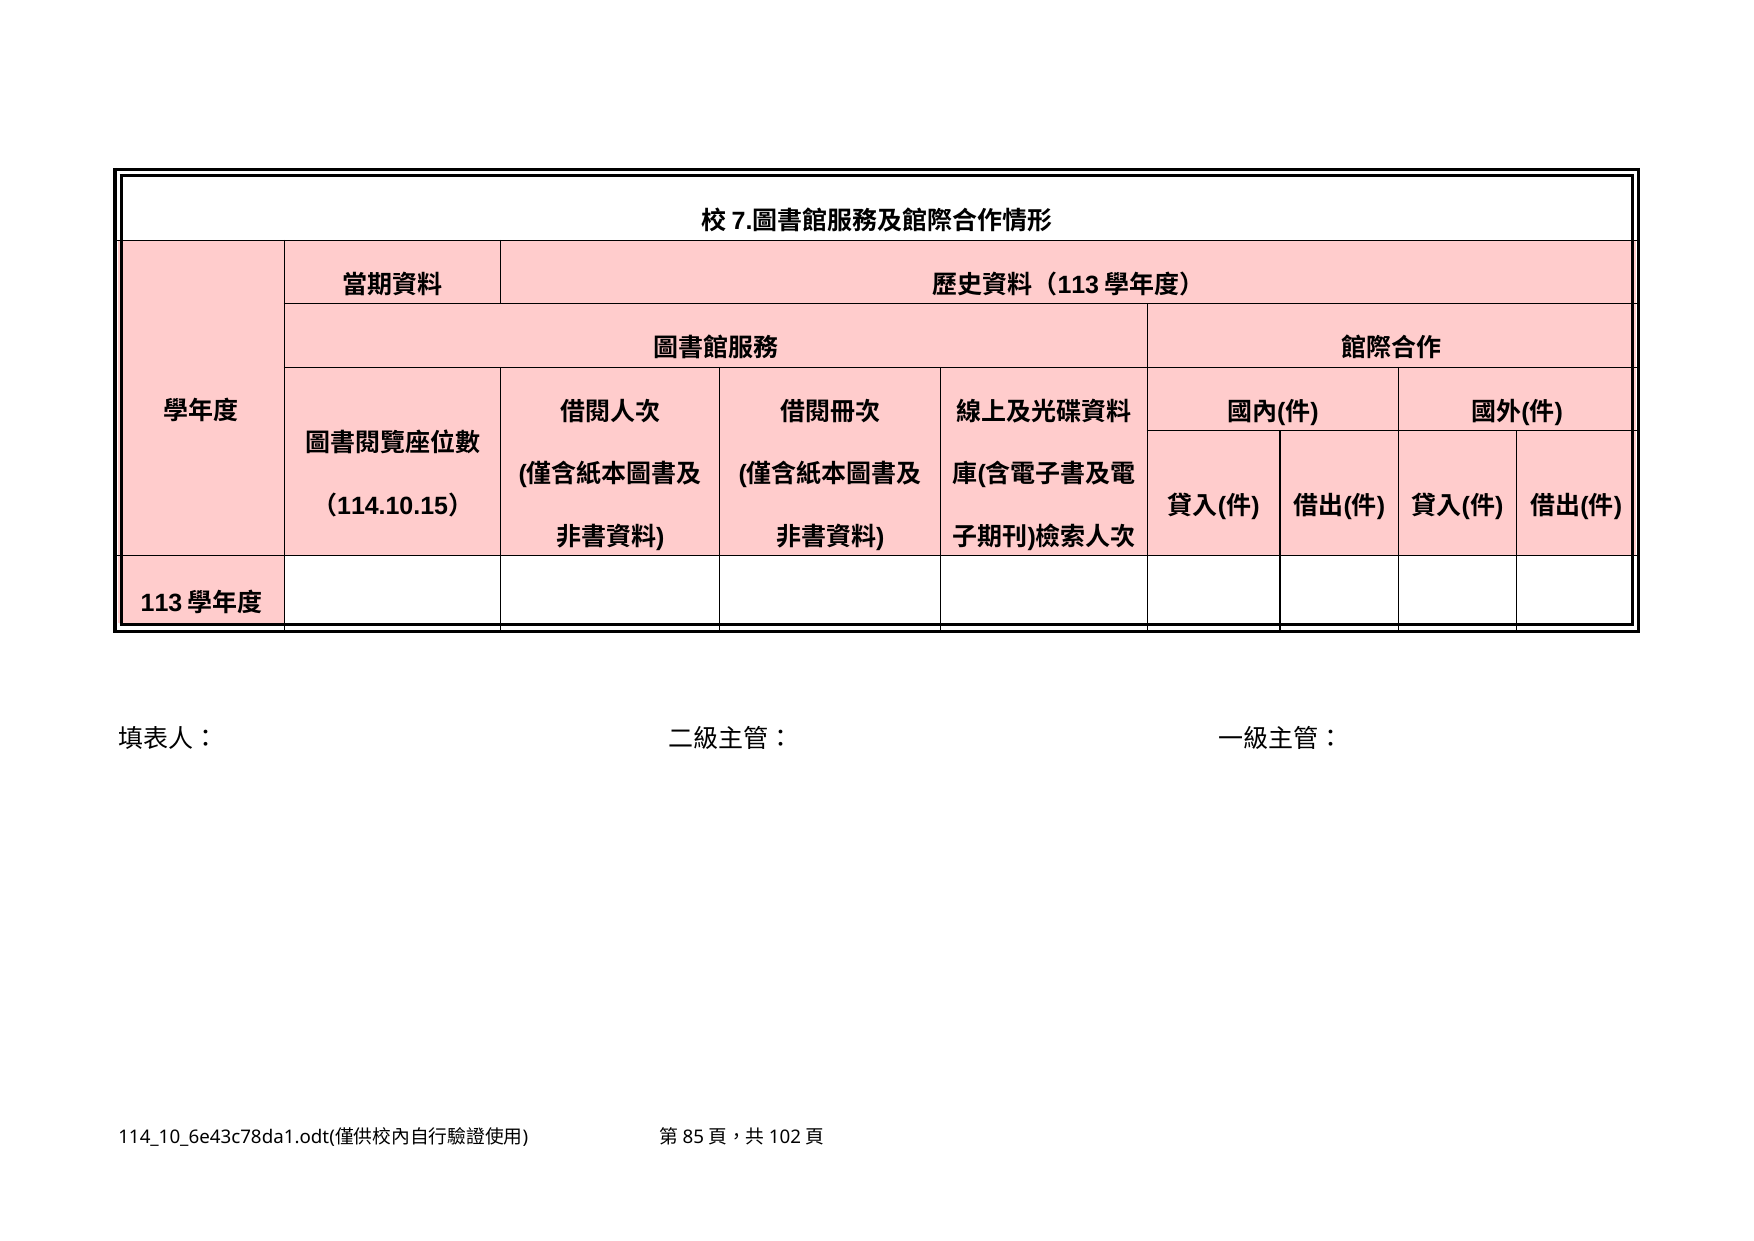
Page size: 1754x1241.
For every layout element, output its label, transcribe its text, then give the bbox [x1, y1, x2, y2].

table_cell [501, 556, 719, 623]
text 填表人： 二級主管： 一級主管： [118, 695, 1636, 758]
table_cell [1517, 556, 1631, 623]
table_cell [720, 556, 940, 623]
table_cell [1148, 556, 1279, 623]
table_cell 國外(件) [1399, 368, 1631, 430]
table_cell 國內(件) [1148, 368, 1398, 430]
table_cell 館際合作 [1148, 304, 1631, 367]
table_cell 借閱人次 (僅含紙本圖書及非書資料) [501, 368, 719, 555]
table_cell [285, 556, 500, 623]
table_cell 圖書閱覽座位數（114.10.15） [285, 368, 500, 555]
table_cell 歷史資料（113學年度） [501, 241, 1631, 303]
table_cell 借閱冊次 (僅含紙本圖書及非書資料) [720, 368, 940, 555]
table_cell [941, 556, 1147, 623]
table_cell 圖書館服務 [285, 304, 1147, 367]
table_header 校7.圖書館服務及館際合作情形 [118, 171, 1636, 240]
table_cell 當期資料 [285, 241, 500, 303]
table_cell [1281, 556, 1398, 623]
table_cell [1399, 556, 1516, 623]
table_cell 貸入(件) [1148, 431, 1279, 555]
table_cell 借出(件) [1281, 431, 1398, 555]
table_cell 貸入(件) [1399, 431, 1516, 555]
table_cell 線上及光碟資料庫(含電子書及電子期刊)檢索人次 [941, 368, 1147, 555]
table_cell 113學年度 [123, 556, 284, 623]
table_cell 學年度 [123, 241, 284, 555]
table_cell 借出(件) [1517, 431, 1631, 555]
